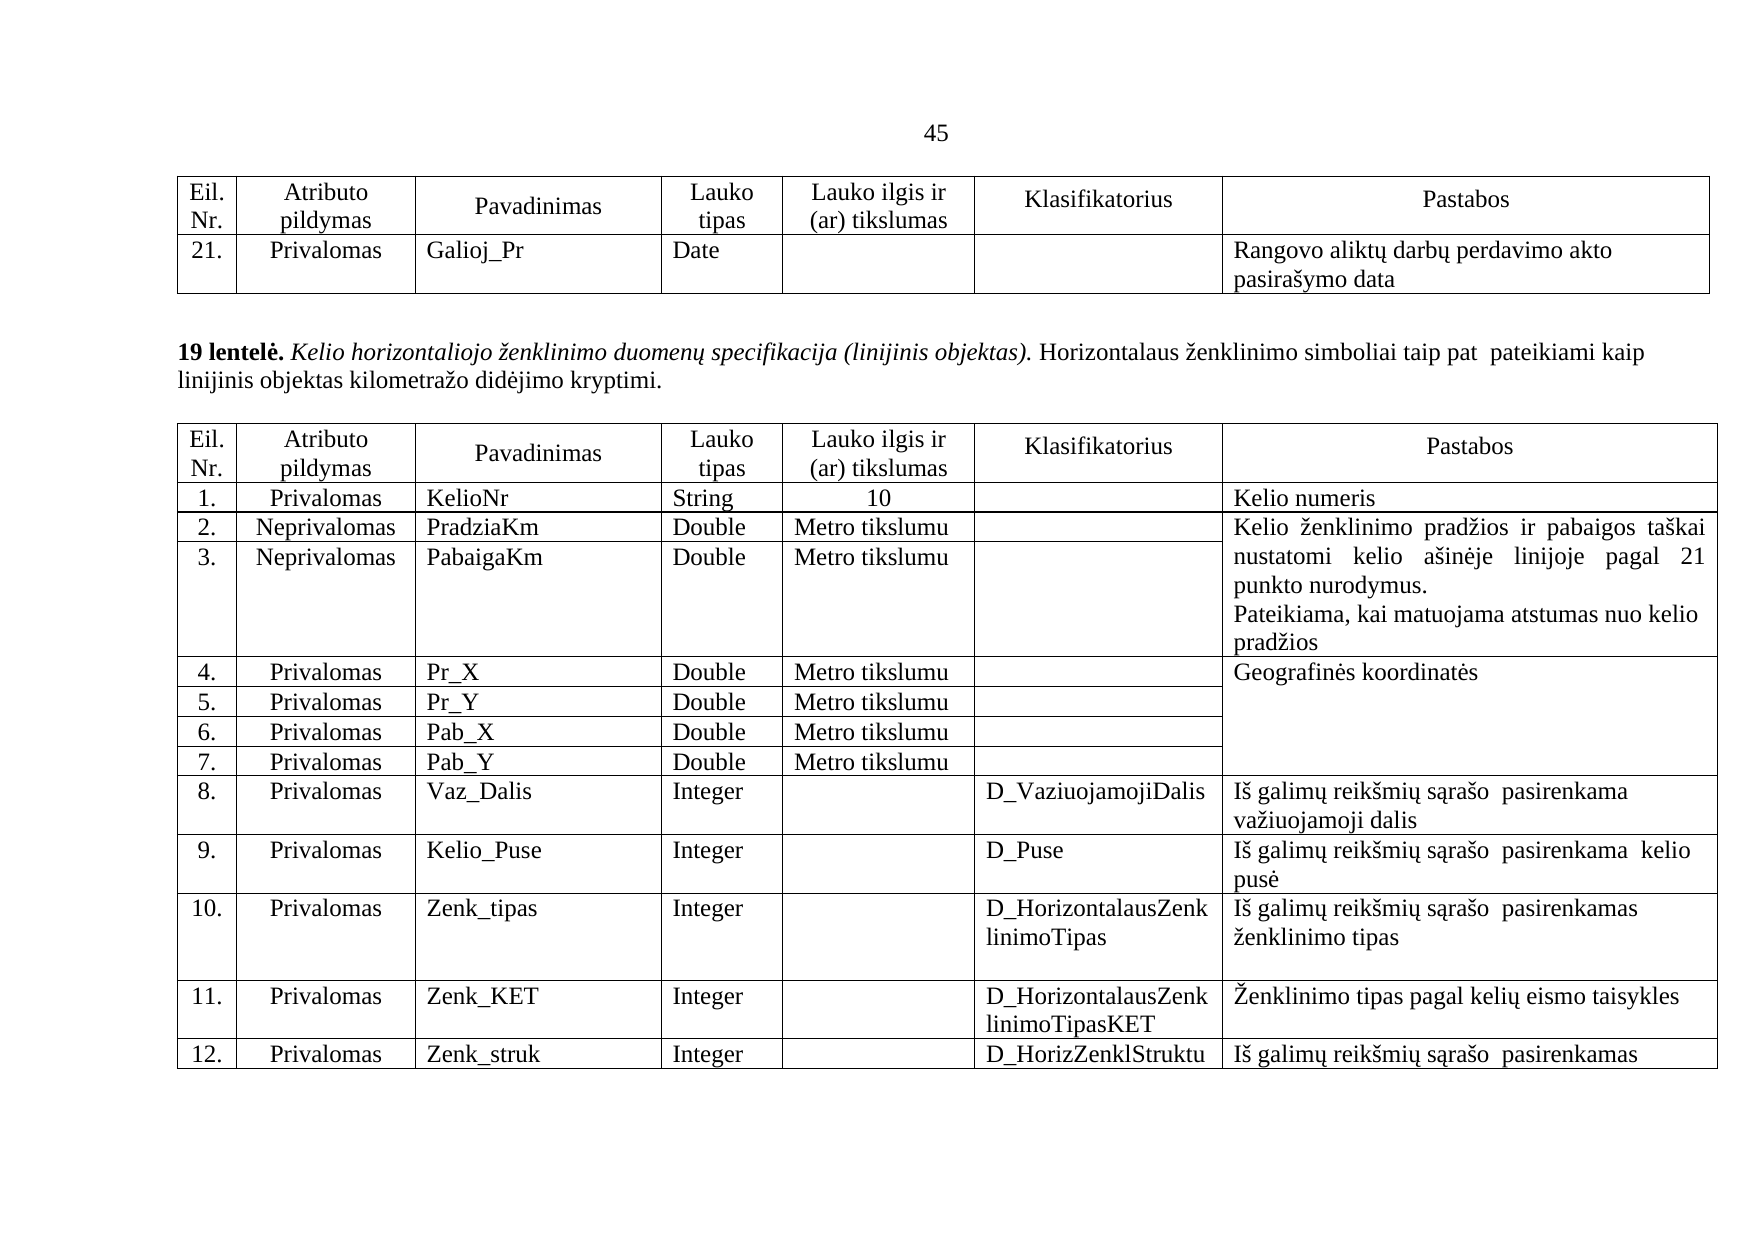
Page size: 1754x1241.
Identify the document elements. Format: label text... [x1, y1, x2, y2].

table_cell Rangovo aliktų darbų perdavimo akto pasirašymo data [1223, 235, 1709, 293]
table_header Atributo pildymas [237, 424, 415, 482]
table_cell Double [662, 542, 782, 656]
table_cell Vaz_Dalis [416, 776, 661, 834]
text 19 lentelė. Kelio horizontaliojo ženklinimo duomenų specifikacija (linijinis objektas). Horizontalaus ženklinimo simboliai taip pat pateikiami kaip linijinis objektas kilometražo didėjimo kryptimi. [177, 337, 1695, 394]
table_header Lauko ilgis ir (ar) tikslumas [783, 177, 974, 234]
table_cell Integer [662, 776, 782, 834]
table_cell PabaigaKm [416, 542, 661, 656]
table_header Eil. Nr. [178, 177, 236, 234]
table_cell Iš galimų reikšmių sąrašo pasirenkamas [1223, 1039, 1717, 1068]
table_cell D_HorizontalausZenklinimoTipas [975, 894, 1222, 980]
table_cell Double [662, 657, 782, 686]
table_cell Pr_Y [416, 687, 661, 716]
table_cell Kelio_Puse [416, 835, 661, 892]
table_cell 3. [178, 542, 236, 656]
table_cell D_Puse [975, 835, 1222, 892]
table_header Klasifikatorius [975, 424, 1222, 482]
table_cell Privalomas [237, 687, 415, 716]
table_cell Metro tikslumu [783, 542, 974, 656]
table_cell Date [662, 235, 782, 293]
table_cell Zenk_struk [416, 1039, 661, 1068]
table_header Lauko tipas [662, 424, 782, 482]
table_cell Iš galimų reikšmių sąrašo pasirenkama važiuojamoji dalis [1223, 776, 1717, 834]
table_cell KelioNr [416, 483, 661, 511]
table_cell 7. [178, 747, 236, 775]
table_cell [975, 657, 1222, 686]
table_cell 9. [178, 835, 236, 892]
table_cell [783, 981, 974, 1038]
table_cell 6. [178, 717, 236, 746]
table_cell Kelio ženklinimo pradžios ir pabaigos taškai nustatomi kelio ašinėje linijoje pagal 21 punkto nurodymus. Pateikiama, kai matuojama atstumas nuo kelio pradžios [1223, 513, 1717, 656]
table_cell D_HorizZenklStruktu [975, 1039, 1222, 1068]
table_cell Pab_Y [416, 747, 661, 775]
table_header Lauko tipas [662, 177, 782, 234]
table_cell [783, 776, 974, 834]
table_cell [783, 835, 974, 892]
table_cell Iš galimų reikšmių sąrašo pasirenkama kelio pusė [1223, 835, 1717, 892]
table_cell [975, 513, 1222, 541]
table_cell Iš galimų reikšmių sąrašo pasirenkamas ženklinimo tipas [1223, 894, 1717, 980]
table_header Klasifikatorius [975, 177, 1222, 234]
table_cell [975, 687, 1222, 716]
table_cell Double [662, 513, 782, 541]
table_cell Double [662, 747, 782, 775]
table_cell Privalomas [237, 483, 415, 511]
table_cell Privalomas [237, 747, 415, 775]
table_header Pavadinimas [416, 424, 661, 482]
table_cell 8. [178, 776, 236, 834]
table_cell Kelio numeris [1223, 483, 1717, 511]
table_cell [783, 894, 974, 980]
table_header Pastabos [1223, 177, 1709, 234]
table_cell Metro tikslumu [783, 687, 974, 716]
table_cell Galioj_Pr [416, 235, 661, 293]
table_cell Pr_X [416, 657, 661, 686]
table_cell Double [662, 717, 782, 746]
table_cell D_HorizontalausZenklinimoTipasKET [975, 981, 1222, 1038]
table_cell Zenk_tipas [416, 894, 661, 980]
table_cell Ženklinimo tipas pagal kelių eismo taisykles [1223, 981, 1717, 1038]
table_cell Double [662, 687, 782, 716]
table_cell Privalomas [237, 981, 415, 1038]
table_cell String [662, 483, 782, 511]
table_cell [975, 542, 1222, 656]
table_cell 10 [783, 483, 974, 511]
table_cell [783, 235, 974, 293]
table_cell 1. [178, 483, 236, 511]
table_header Atributo pildymas [237, 177, 415, 234]
table_cell 12. [178, 1039, 236, 1068]
table_cell 11. [178, 981, 236, 1038]
table_cell Privalomas [237, 235, 415, 293]
table_cell Privalomas [237, 1039, 415, 1068]
table_cell [975, 483, 1222, 511]
table_cell Metro tikslumu [783, 513, 974, 541]
table_header Pastabos [1223, 424, 1717, 482]
table_cell Geografinės koordinatės [1223, 657, 1717, 775]
table_cell 4. [178, 657, 236, 686]
table_cell [975, 717, 1222, 746]
table_cell [975, 235, 1222, 293]
table_cell Neprivalomas [237, 513, 415, 541]
table_cell Neprivalomas [237, 542, 415, 656]
table_header Pavadinimas [416, 177, 661, 234]
table_cell Privalomas [237, 717, 415, 746]
table_cell Metro tikslumu [783, 747, 974, 775]
table_cell Integer [662, 1039, 782, 1068]
table_cell Metro tikslumu [783, 717, 974, 746]
table_cell Zenk_KET [416, 981, 661, 1038]
table_cell Integer [662, 835, 782, 892]
table_cell [975, 747, 1222, 775]
table_cell Privalomas [237, 835, 415, 892]
table_cell Privalomas [237, 894, 415, 980]
table_cell 5. [178, 687, 236, 716]
table_cell Privalomas [237, 657, 415, 686]
table_cell Privalomas [237, 776, 415, 834]
table_cell Pab_X [416, 717, 661, 746]
table_cell 2. [178, 513, 236, 541]
table_cell 21. [178, 235, 236, 293]
table_cell PradziaKm [416, 513, 661, 541]
table_cell [783, 1039, 974, 1068]
table_header Eil. Nr. [178, 424, 236, 482]
table_header Lauko ilgis ir (ar) tikslumas [783, 424, 974, 482]
table_cell D_VaziuojamojiDalis [975, 776, 1222, 834]
table_cell Metro tikslumu [783, 657, 974, 686]
table_cell Integer [662, 981, 782, 1038]
table_cell Integer [662, 894, 782, 980]
table_cell 10. [178, 894, 236, 980]
